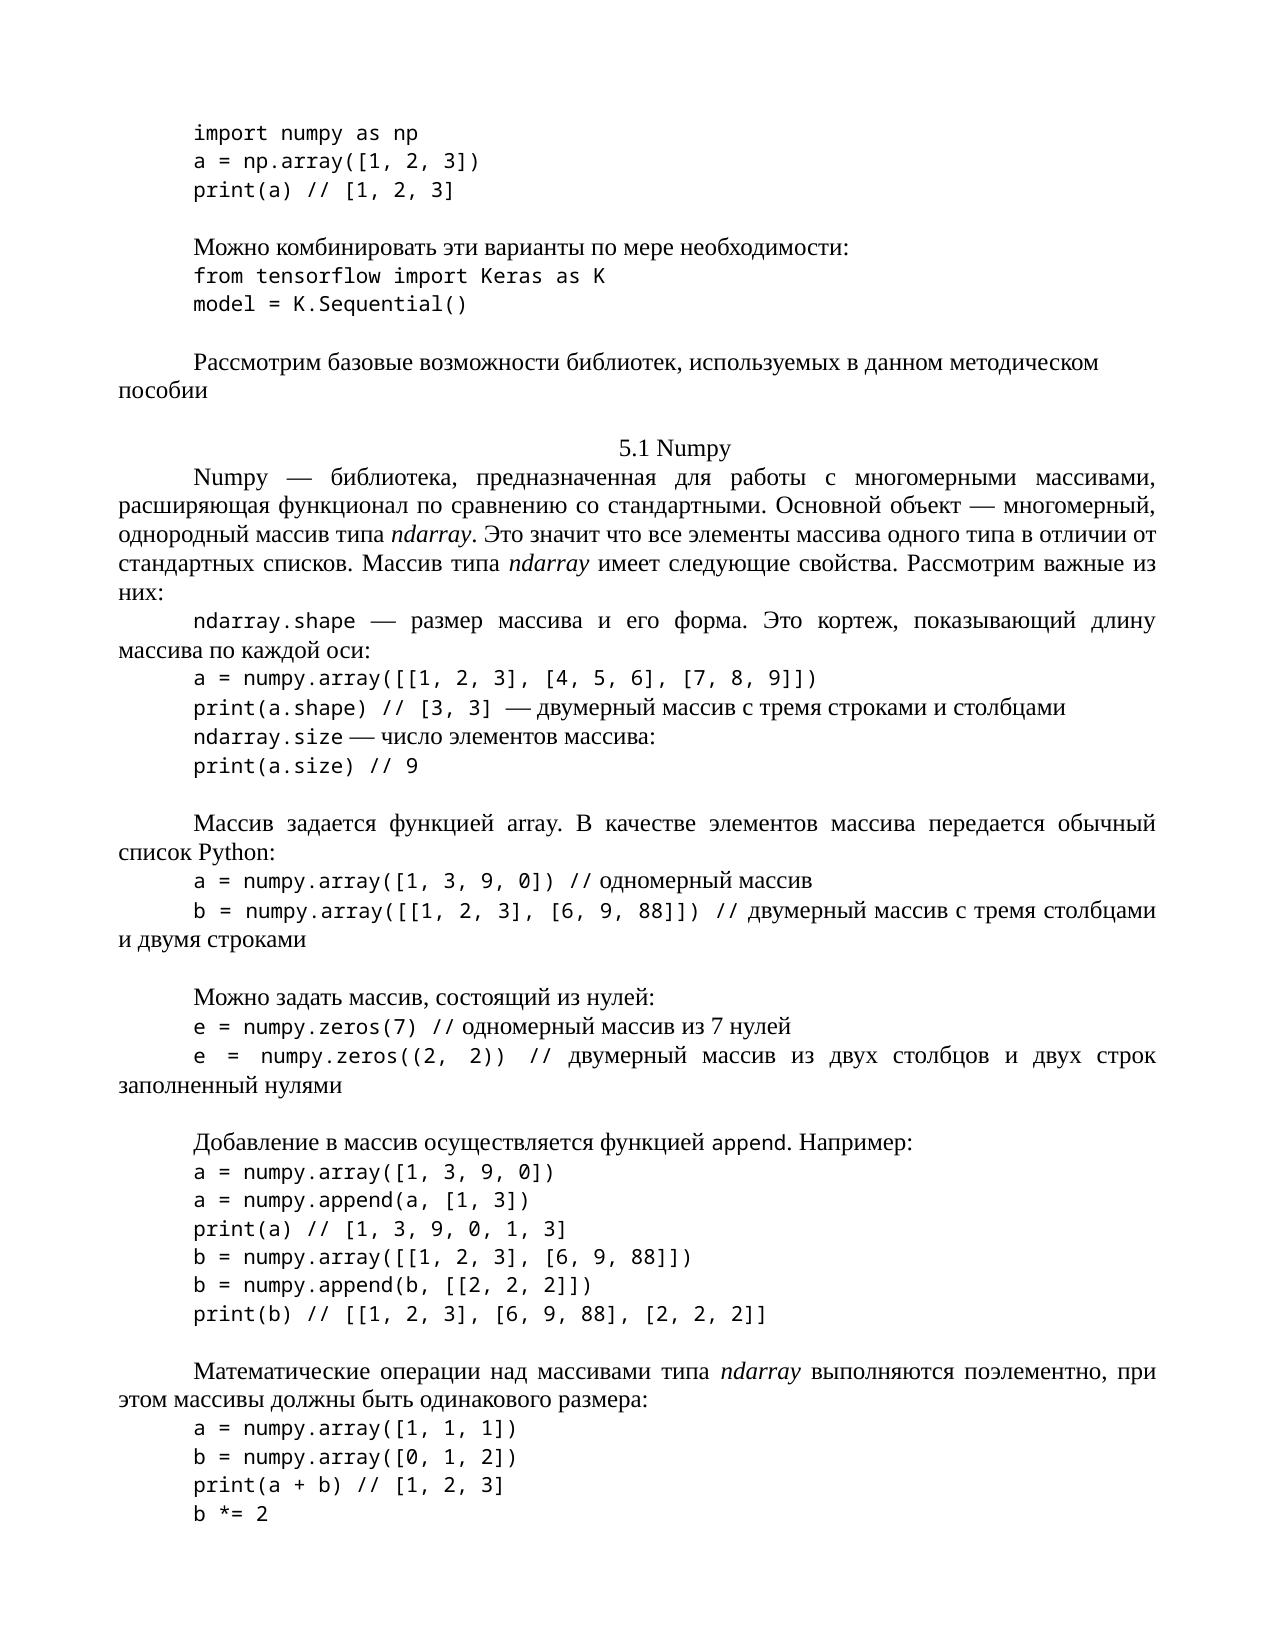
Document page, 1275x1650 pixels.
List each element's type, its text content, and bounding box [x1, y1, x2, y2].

text e = numpy.zeros(7) // одномерный массив из 7 нулей [118, 1011, 1157, 1040]
text print(a + b) // [1, 2, 3] [118, 1470, 1157, 1499]
text b = numpy.array([[1, 2, 3], [6, 9, 88]]) // двумерный массив с тремя столбцами и двумя строками [118, 895, 1157, 953]
text a = np.array([1, 2, 3]) [118, 147, 1157, 175]
text b = numpy.array([[1, 2, 3], [6, 9, 88]]) [118, 1242, 1157, 1271]
text b = numpy.array([0, 1, 2]) [118, 1442, 1157, 1470]
text Массив задается функцией array. В качестве элементов массива передается обычный список Python: [118, 808, 1157, 866]
text Numpy — библиотека, предназначенная для работы с многомерными массивами, расширяющая функционал по сравнению со стандартными. Основной объект — многомерный, однородный массив типа ndarray. Это значит что все элементы массива одного типа в отличии от стандартных списков. Массив типа ndarray имеет следующие свойства. Рассмотрим важные из них: [118, 462, 1157, 605]
text Математические операции над массивами типа ndarray выполняются поэлементно, при этом массивы должны быть одинакового размера: [118, 1356, 1157, 1413]
text Можно комбинировать эти варианты по мере необходимости: [118, 232, 1157, 261]
text a = numpy.array([1, 1, 1]) [118, 1413, 1157, 1442]
text Рассмотрим базовые возможности библиотек, используемых в данном методическом пособии [118, 347, 1157, 404]
text import numpy as np [118, 118, 1157, 147]
text b = numpy.append(b, [[2, 2, 2]]) [118, 1271, 1157, 1299]
text a = numpy.array([[1, 2, 3], [4, 5, 6], [7, 8, 9]]) [118, 663, 1157, 692]
text print(a.shape) // [3, 3] — двумерный массив с тремя строками и столбцами [118, 692, 1157, 721]
text print(a) // [1, 2, 3] [118, 175, 1157, 203]
text ndarray.shape — размер массива и его форма. Это кортеж, показывающий длину массива по каждой оси: [118, 605, 1157, 663]
text a = numpy.array([1, 3, 9, 0]) [118, 1157, 1157, 1185]
text print(a.size) // 9 [118, 751, 1157, 779]
text print(b) // [[1, 2, 3], [6, 9, 88], [2, 2, 2]] [118, 1299, 1157, 1327]
text ndarray.size — число элементов массива: [118, 721, 1157, 751]
text print(a) // [1, 3, 9, 0, 1, 3] [118, 1214, 1157, 1242]
text b *= 2 [118, 1499, 1157, 1527]
text from tensorflow import Keras as K [118, 261, 1157, 289]
text e = numpy.zeros((2, 2)) // двумерный массив из двух столбцов и двух строк заполненный нулями [118, 1040, 1157, 1098]
text Добавление в массив осуществляется функцией append. Например: [118, 1127, 1157, 1157]
text a = numpy.array([1, 3, 9, 0]) // одномерный массив [118, 866, 1157, 895]
text 5.1 Numpy [118, 433, 1157, 462]
text Можно задать массив, состоящий из нулей: [118, 982, 1157, 1011]
text model = K.Sequential() [118, 289, 1157, 318]
text a = numpy.append(a, [1, 3]) [118, 1185, 1157, 1214]
